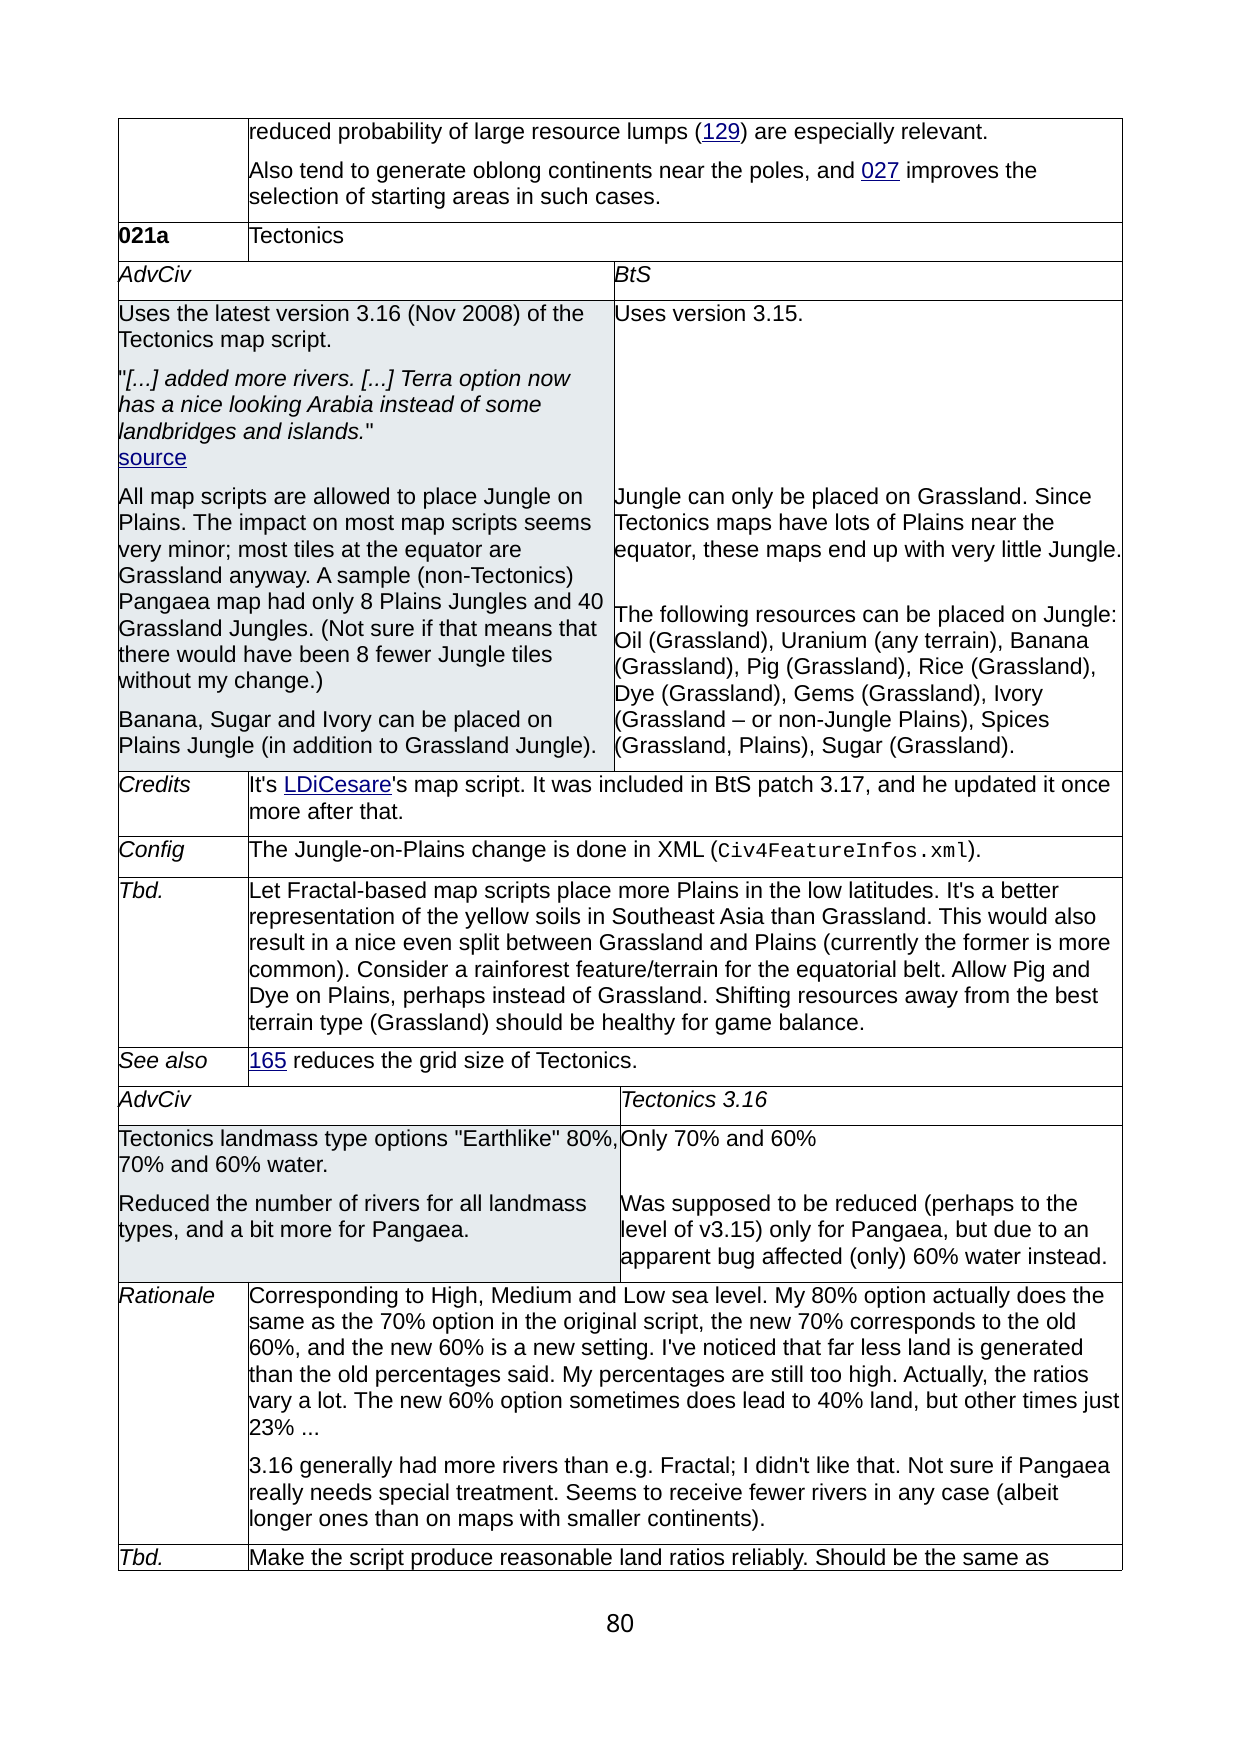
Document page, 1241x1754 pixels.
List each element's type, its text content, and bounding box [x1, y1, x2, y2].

table_cell Tectonics 3.16 [621, 1087, 1122, 1125]
table_cell Rationale [119, 1283, 248, 1544]
table_cell BtS [615, 262, 1122, 300]
table_cell reduced probability of large resource lumps (129) are especially relevant. Also tend to generate oblong continents near the poles, and 027 improves the selection of starting areas in such cases. [249, 119, 1122, 222]
table_cell Only 70% and 60% Was supposed to be reduced (perhaps to the level of v3.15) only for Pangaea, but due to an apparent bug affected (only) 60% water instead. [621, 1126, 1122, 1282]
table_cell The Jungle-on-Plains change is done in XML (Civ4FeatureInfos.xml). [249, 837, 1122, 877]
table_cell 165 reduces the grid size of Tectonics. [249, 1048, 1122, 1086]
table_cell See also [119, 1048, 248, 1086]
table_cell Tbd. [119, 1545, 248, 1570]
table_cell Corresponding to High, Medium and Low sea level. My 80% option actually does the same as the 70% option in the original script, the new 70% corresponds to the old 60%, and the new 60% is a new setting. I've noticed that far less land is generated than the old percentages said. My percentages are still too high. Actually, the ratios vary a lot. The new 60% option sometimes does lead to 40% land, but other times just 23% ... 3.16 generally had more rivers than e.g. Fractal; I didn't like that. Not sure if Pangaea really needs special treatment. Seems to receive fewer rivers in any case (albeit longer ones than on maps with smaller continents). [249, 1283, 1122, 1544]
table_cell Tectonics [249, 223, 1122, 261]
table_cell AdvCiv [119, 1087, 620, 1125]
table_cell Tectonics landmass type options "Earthlike" 80%, 70% and 60% water. Reduced the number of rivers for all landmass types, and a bit more for Pangaea. [119, 1126, 620, 1282]
table_cell 021a [119, 223, 248, 261]
table_cell Make the script produce reasonable land ratios reliably. Should be the same as [249, 1545, 1122, 1570]
table_cell Uses version 3.15. Jungle can only be placed on Grassland. Since Tectonics maps have lots of Plains near the equator, these maps end up with very little Jungle. The following resources can be placed on Jungle: Oil (Grassland), Uranium (any terrain), Banana (Grassland), Pig (Grassland), Rice (Grassland), Dye (Grassland), Gems (Grassland), Ivory (Grassland – or non-Jungle Plains), Spices (Grassland, Plains), Sugar (Grassland). [615, 301, 1122, 771]
table_cell Tbd. [119, 878, 248, 1047]
table_cell Let Fractal-based map scripts place more Plains in the low latitudes. It's a better representation of the yellow soils in Southeast Asia than Grassland. This would also result in a nice even split between Grassland and Plains (currently the former is more common). Consider a rainforest feature/terrain for the equatorial belt. Allow Pig and Dye on Plains, perhaps instead of Grassland. Shifting resources away from the best terrain type (Grassland) should be healthy for game balance. [249, 878, 1122, 1047]
table_cell It's LDiCesare's map script. It was included in BtS patch 3.17, and he updated it once more after that. [249, 772, 1122, 836]
table_cell [119, 119, 248, 222]
table_cell Credits [119, 772, 248, 836]
table_cell Config [119, 837, 248, 877]
table_cell Uses the latest version 3.16 (Nov 2008) of the Tectonics map script. "[...] added more rivers. [...] Terra option now has a nice looking Arabia instead of some landbridges and islands." source All map scripts are allowed to place Jungle on Plains. The impact on most map scripts seems very minor; most tiles at the equator are Grassland anyway. A sample (non-Tectonics) Pangaea map had only 8 Plains Jungles and 40 Grassland Jungles. (Not sure if that means that there would have been 8 fewer Jungle tiles without my change.) Banana, Sugar and Ivory can be placed on Plains Jungle (in addition to Grassland Jungle). [119, 301, 614, 771]
table_cell AdvCiv [119, 262, 614, 300]
